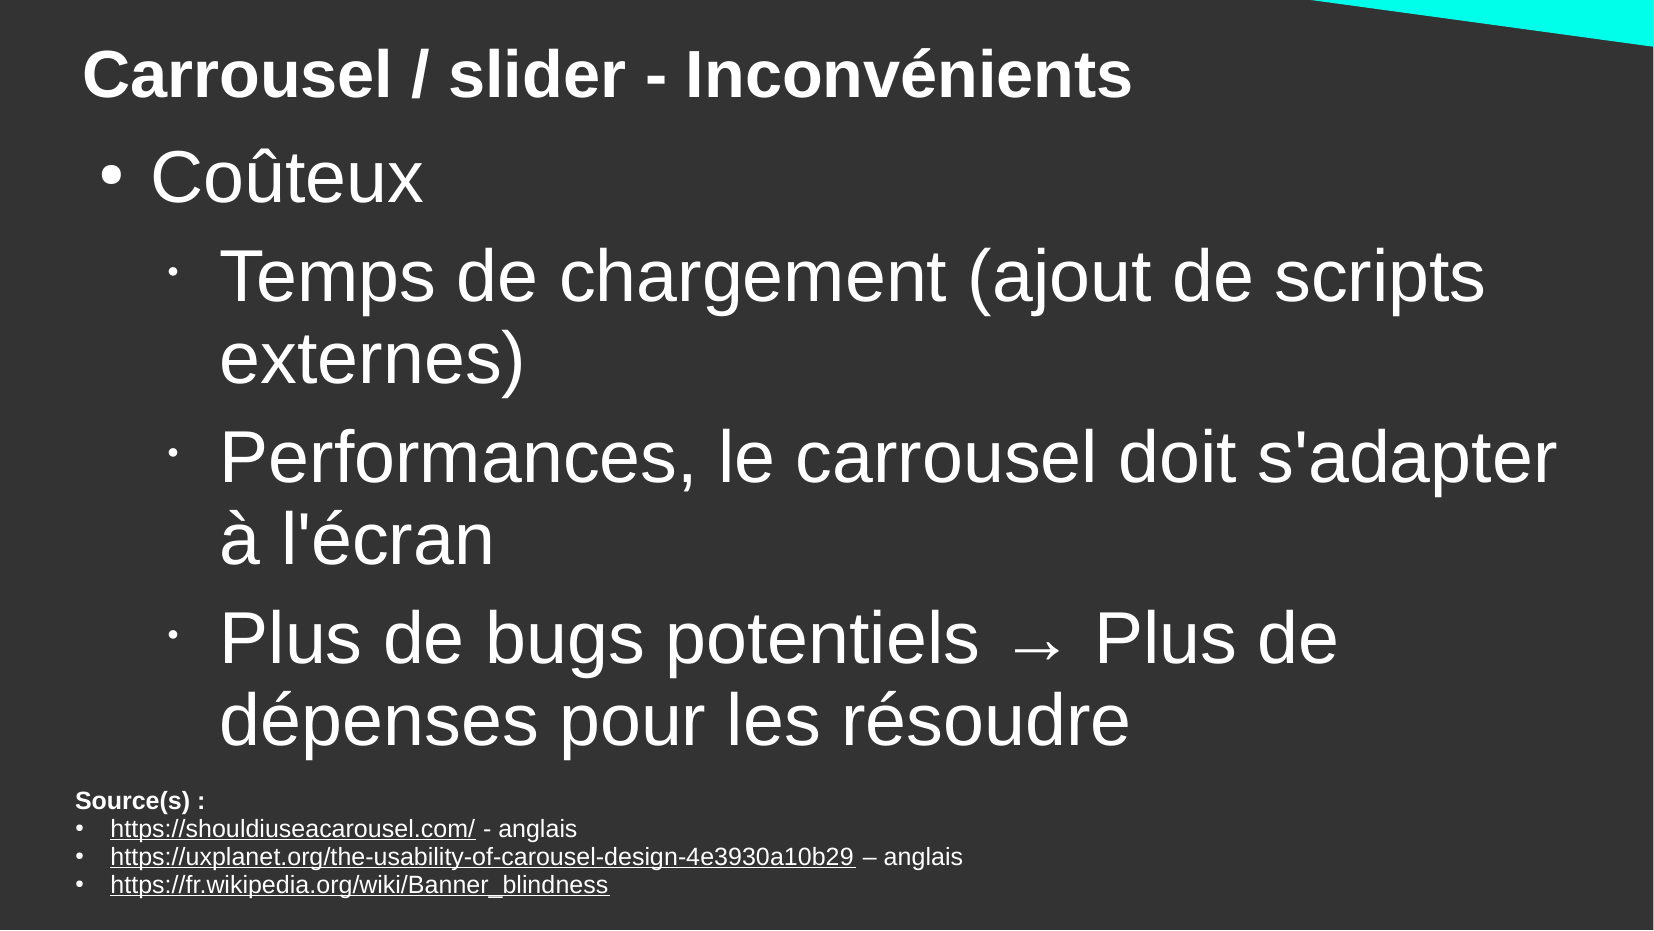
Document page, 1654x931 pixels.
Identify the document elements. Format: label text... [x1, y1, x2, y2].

title Carrousel / slider - Inconvénients [82, 37, 1571, 114]
list Coûteux Temps de chargement (ajout de scripts externes) Performances, le carrousel doit s'adapter à l'écran Plus de bugs potentiels → Plus de dépenses pour les résoudre [80, 135, 1620, 768]
text_box Source(s) : https://shouldiuseacarousel.com/ - anglais https://uxplanet.org/the-usability-of-carousel-design-4e3930a10b29 – anglais https://fr.wikipedia.org/wiki/Banner_blindness [60, 779, 1546, 931]
text_box [1310, 0, 1654, 47]
